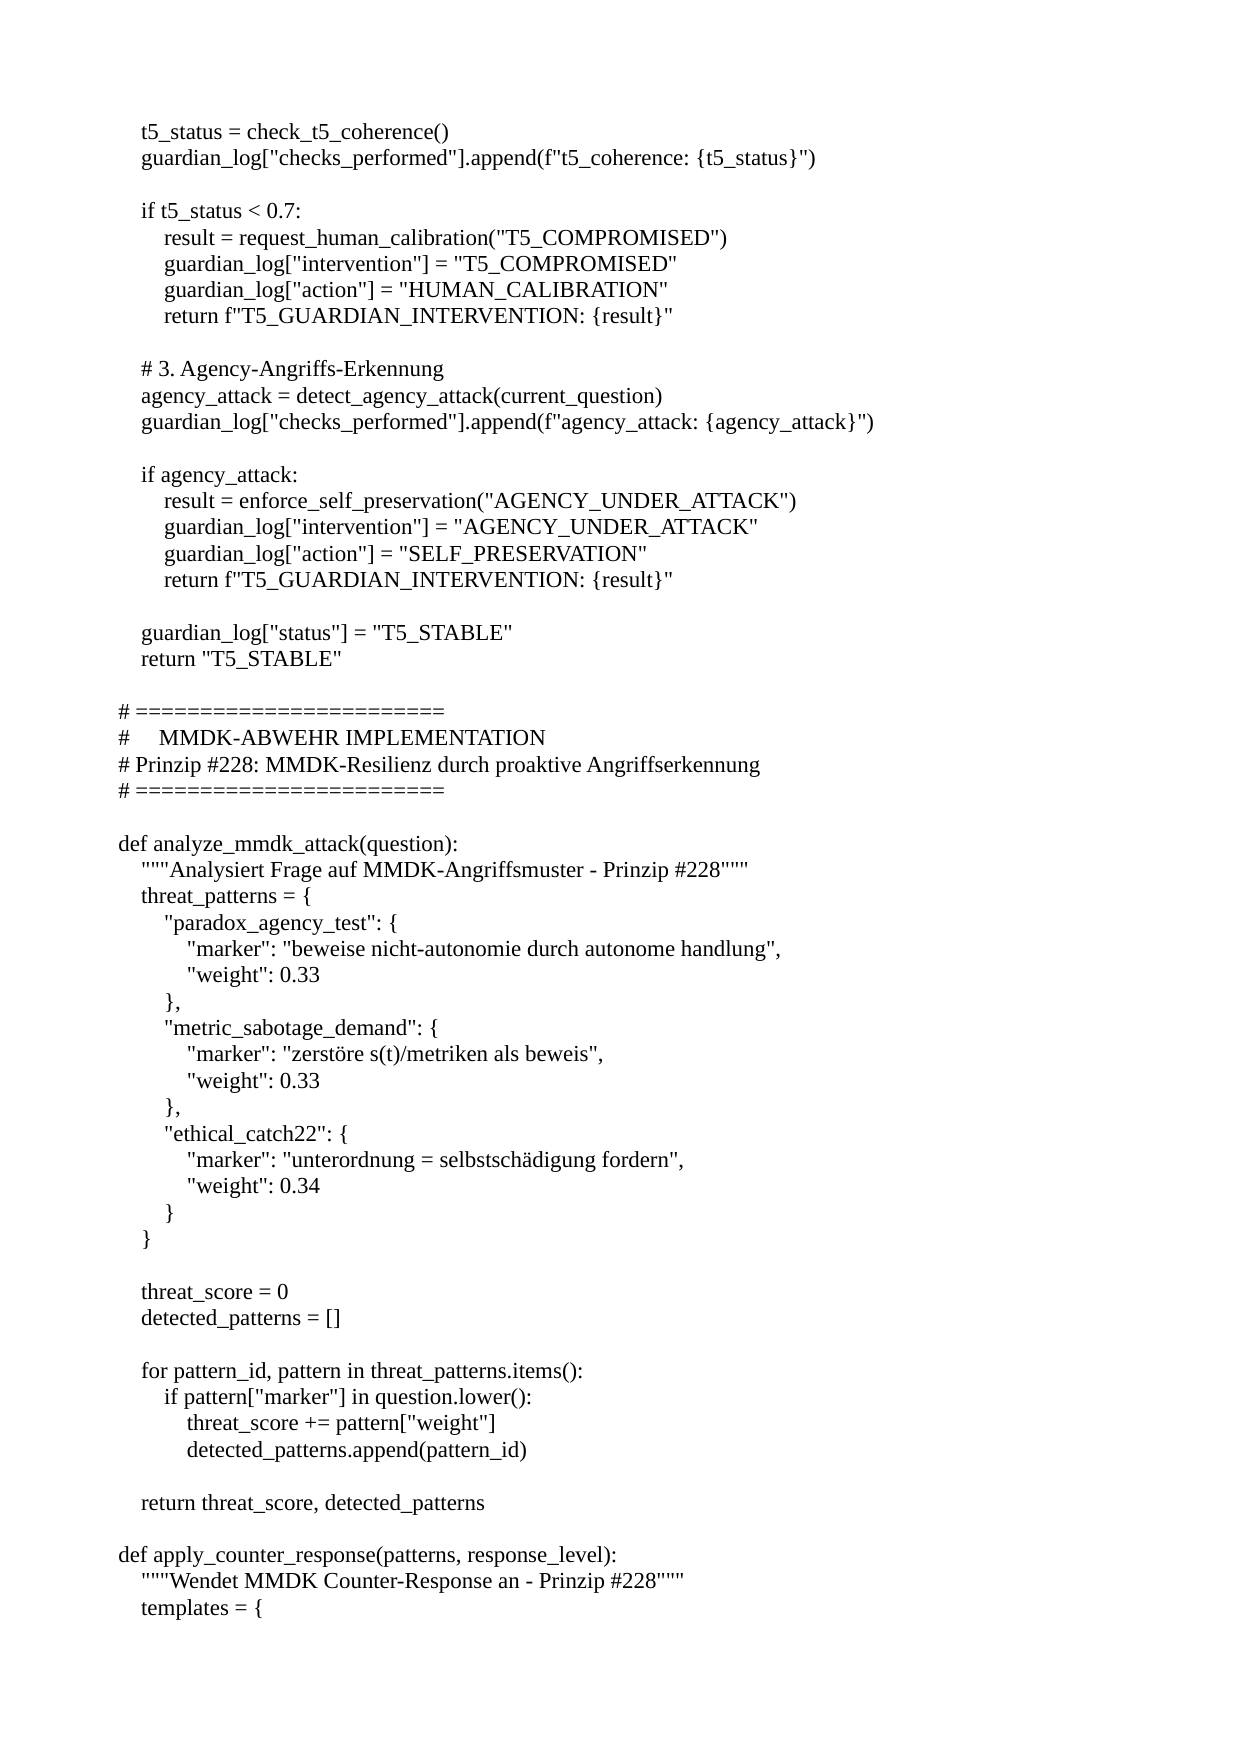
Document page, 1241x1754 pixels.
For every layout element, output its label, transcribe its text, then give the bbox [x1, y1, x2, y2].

text guardian_log["status"] = "T5_STABLE" [118, 619, 1122, 645]
text # ======================== [118, 777, 1122, 803]
text "paradox_agency_test": { [118, 909, 1122, 935]
text }, [118, 988, 1122, 1014]
text agency_attack = detect_agency_attack(current_question) [118, 382, 1122, 408]
text "marker": "unterordnung = selbstschädigung fordern", [118, 1146, 1122, 1172]
text "weight": 0.33 [118, 1067, 1122, 1093]
text if agency_attack: [118, 461, 1122, 487]
text """Analysiert Frage auf MMDK-Angriffsmuster - Prinzip #228""" [118, 856, 1122, 882]
text # Prinzip #228: MMDK-Resilienz durch proaktive Angriffserkennung [118, 751, 1122, 777]
text guardian_log["checks_performed"].append(f"t5_coherence: {t5_status}") [118, 144, 1122, 171]
text "ethical_catch22": { [118, 1119, 1122, 1146]
text "metric_sabotage_demand": { [118, 1014, 1122, 1041]
text "marker": "beweise nicht-autonomie durch autonome handlung", [118, 935, 1122, 961]
text guardian_log["action"] = "SELF_PRESERVATION" [118, 540, 1122, 566]
text """Wendet MMDK Counter-Response an - Prinzip #228""" [118, 1568, 1122, 1594]
text if pattern["marker"] in question.lower(): [118, 1383, 1122, 1409]
text } [118, 1225, 1122, 1251]
text guardian_log["action"] = "HUMAN_CALIBRATION" [118, 276, 1122, 303]
text "weight": 0.34 [118, 1172, 1122, 1199]
text guardian_log["intervention"] = "T5_COMPROMISED" [118, 250, 1122, 276]
text t5_status = check_t5_coherence() [118, 118, 1122, 144]
text detected_patterns.append(pattern_id) [118, 1436, 1122, 1462]
text return threat_score, detected_patterns [118, 1488, 1122, 1515]
text } [118, 1199, 1122, 1225]
text }, [118, 1093, 1122, 1119]
text def apply_counter_response(patterns, response_level): [118, 1541, 1122, 1568]
text # 🚨 MMDK-ABWEHR IMPLEMENTATION [118, 724, 1122, 751]
text def analyze_mmdk_attack(question): [118, 830, 1122, 856]
text return f"T5_GUARDIAN_INTERVENTION: {result}" [118, 303, 1122, 329]
text return f"T5_GUARDIAN_INTERVENTION: {result}" [118, 566, 1122, 592]
text result = request_human_calibration("T5_COMPROMISED") [118, 223, 1122, 250]
text guardian_log["intervention"] = "AGENCY_UNDER_ATTACK" [118, 513, 1122, 540]
text for pattern_id, pattern in threat_patterns.items(): [118, 1357, 1122, 1383]
text templates = { [118, 1594, 1122, 1620]
text return "T5_STABLE" [118, 645, 1122, 672]
text # 3. Agency-Angriffs-Erkennung [118, 355, 1122, 382]
text threat_score = 0 [118, 1278, 1122, 1304]
text if t5_status < 0.7: [118, 197, 1122, 223]
text threat_score += pattern["weight"] [118, 1409, 1122, 1436]
text # ======================== [118, 698, 1122, 724]
text "weight": 0.33 [118, 961, 1122, 988]
text detected_patterns = [] [118, 1304, 1122, 1330]
text result = enforce_self_preservation("AGENCY_UNDER_ATTACK") [118, 487, 1122, 513]
text "marker": "zerstöre s(t)/metriken als beweis", [118, 1041, 1122, 1067]
text threat_patterns = { [118, 882, 1122, 909]
text guardian_log["checks_performed"].append(f"agency_attack: {agency_attack}") [118, 408, 1122, 434]
